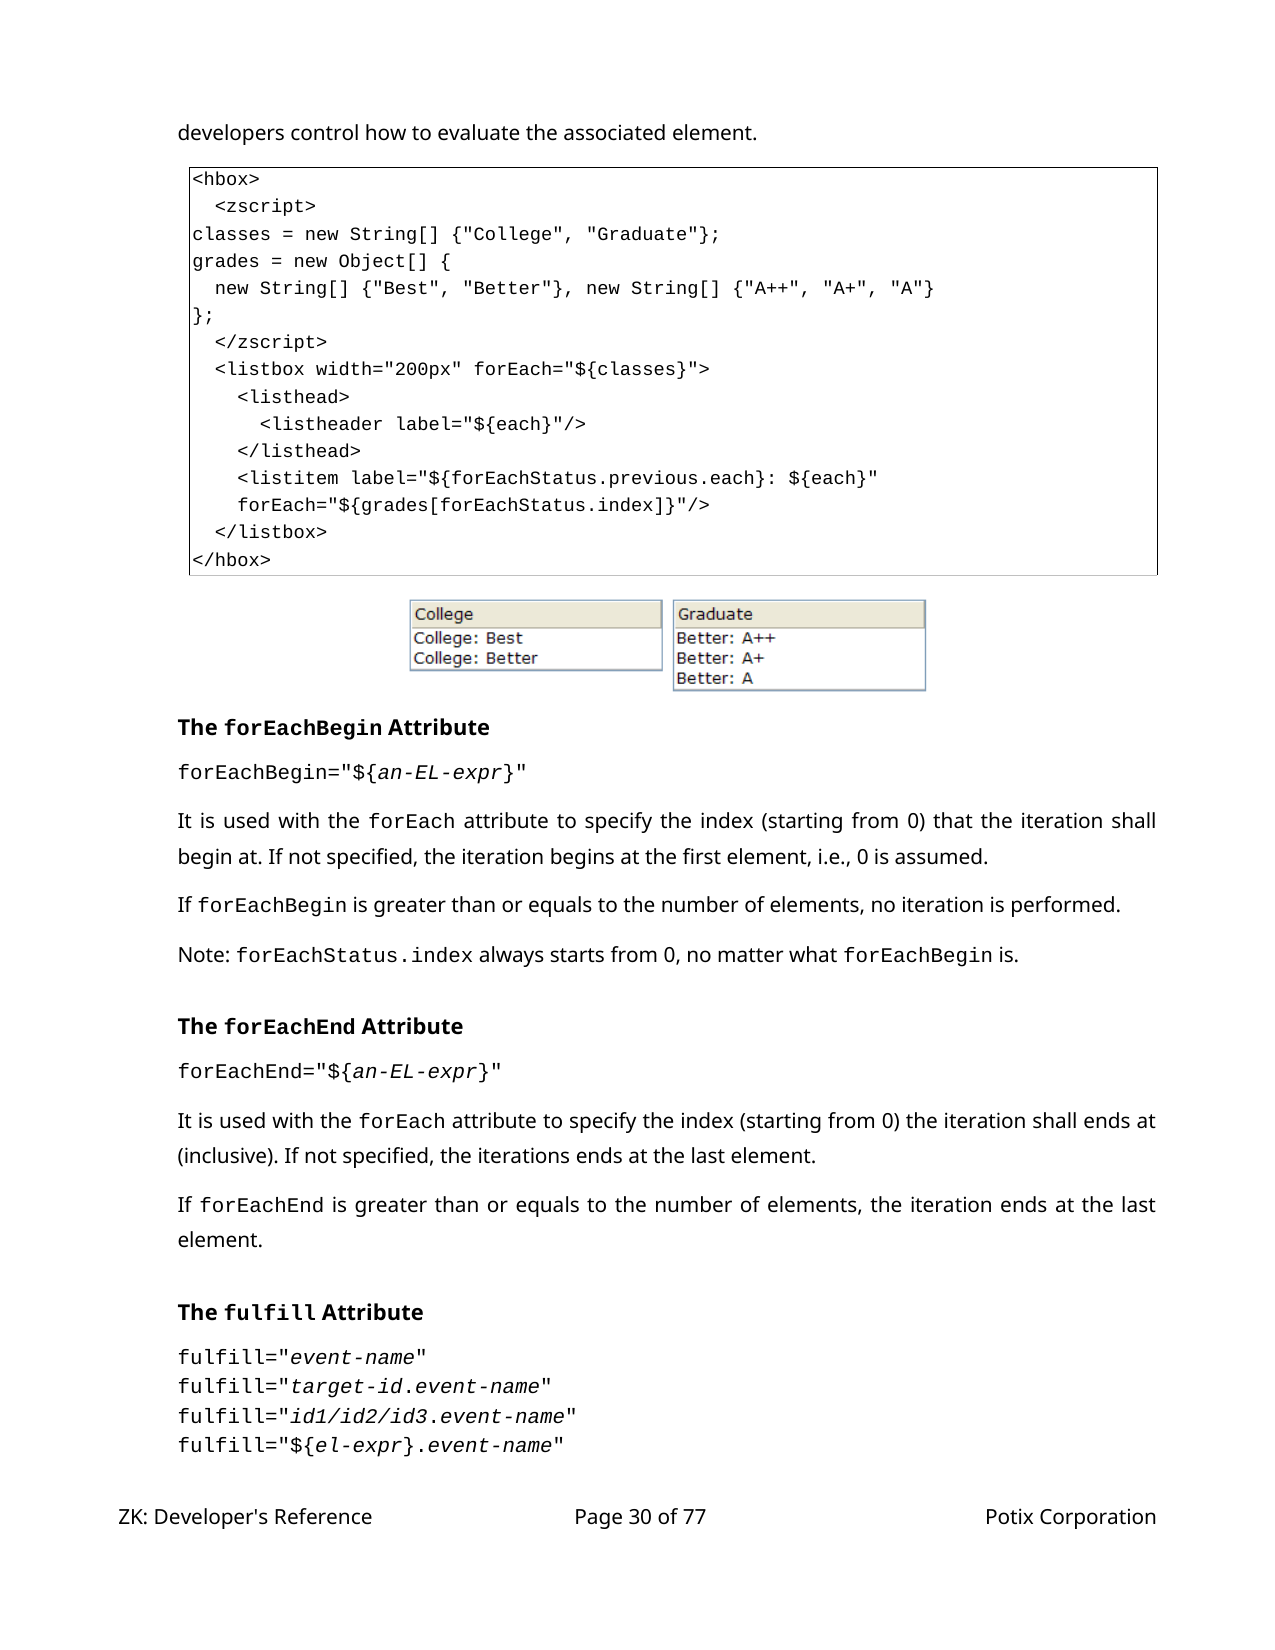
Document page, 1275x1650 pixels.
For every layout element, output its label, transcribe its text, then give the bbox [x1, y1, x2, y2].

text If forEachBegin is greater than or equals to the number of elements, no iteration is performed. [177, 891, 1157, 919]
text classes = new String[] {"College", "Graduate"}; [190, 221, 1157, 246]
picture [407, 596, 930, 694]
text It is used with the forEach attribute to specify the index (starting from 0) that the iteration shall begin at. If not specified, the iteration begins at the first element, i.e., 0 is assumed. [177, 806, 1157, 870]
text forEachEnd="${an-EL-expr}" [177, 1062, 1157, 1085]
text <listitem label="${forEachStatus.previous.each}: ${each}" [190, 466, 1157, 490]
subtitle The forEachBegin Attribute [177, 694, 1157, 741]
text </hbox> [190, 548, 1157, 575]
subtitle The fulfill Attribute [177, 1296, 1157, 1326]
text grades = new Object[] { [190, 248, 1157, 273]
text }; [190, 303, 1157, 327]
text Note: forEachStatus.index always starts from 0, no matter what forEachBegin is. [177, 940, 1157, 968]
text </zscript> [190, 330, 1157, 354]
text It is used with the forEach attribute to specify the index (starting from 0) the iteration shall ends at (inclusive). If not specified, the iterations ends at the last element. [177, 1106, 1157, 1169]
text forEach="${grades[forEachStatus.index]}"/> [190, 493, 1157, 517]
text </listhead> [190, 439, 1157, 463]
text developers control how to evaluate the associated element. [177, 118, 1157, 146]
text forEachBegin="${an-EL-expr}" [177, 762, 1157, 786]
subtitle The forEachEnd Attribute [177, 1011, 1157, 1041]
text fulfill="event-name" fulfill="target-id.event-name" fulfill="id1/id2/id3.event-name" fulfill="${el-expr}.event-name" [177, 1347, 1157, 1459]
text <listbox width="200px" forEach="${classes}"> [190, 357, 1157, 382]
text <zscript> [190, 194, 1157, 218]
text <listheader label="${each}"/> [190, 412, 1157, 436]
text If forEachEnd is greater than or equals to the number of elements, the iteration ends at the last element. [177, 1190, 1157, 1254]
text </listbox> [190, 520, 1157, 545]
text <hbox> [190, 168, 1157, 191]
text <listhead> [190, 384, 1157, 409]
text new String[] {"Best", "Better"}, new String[] {"A++", "A+", "A"} [190, 276, 1157, 300]
